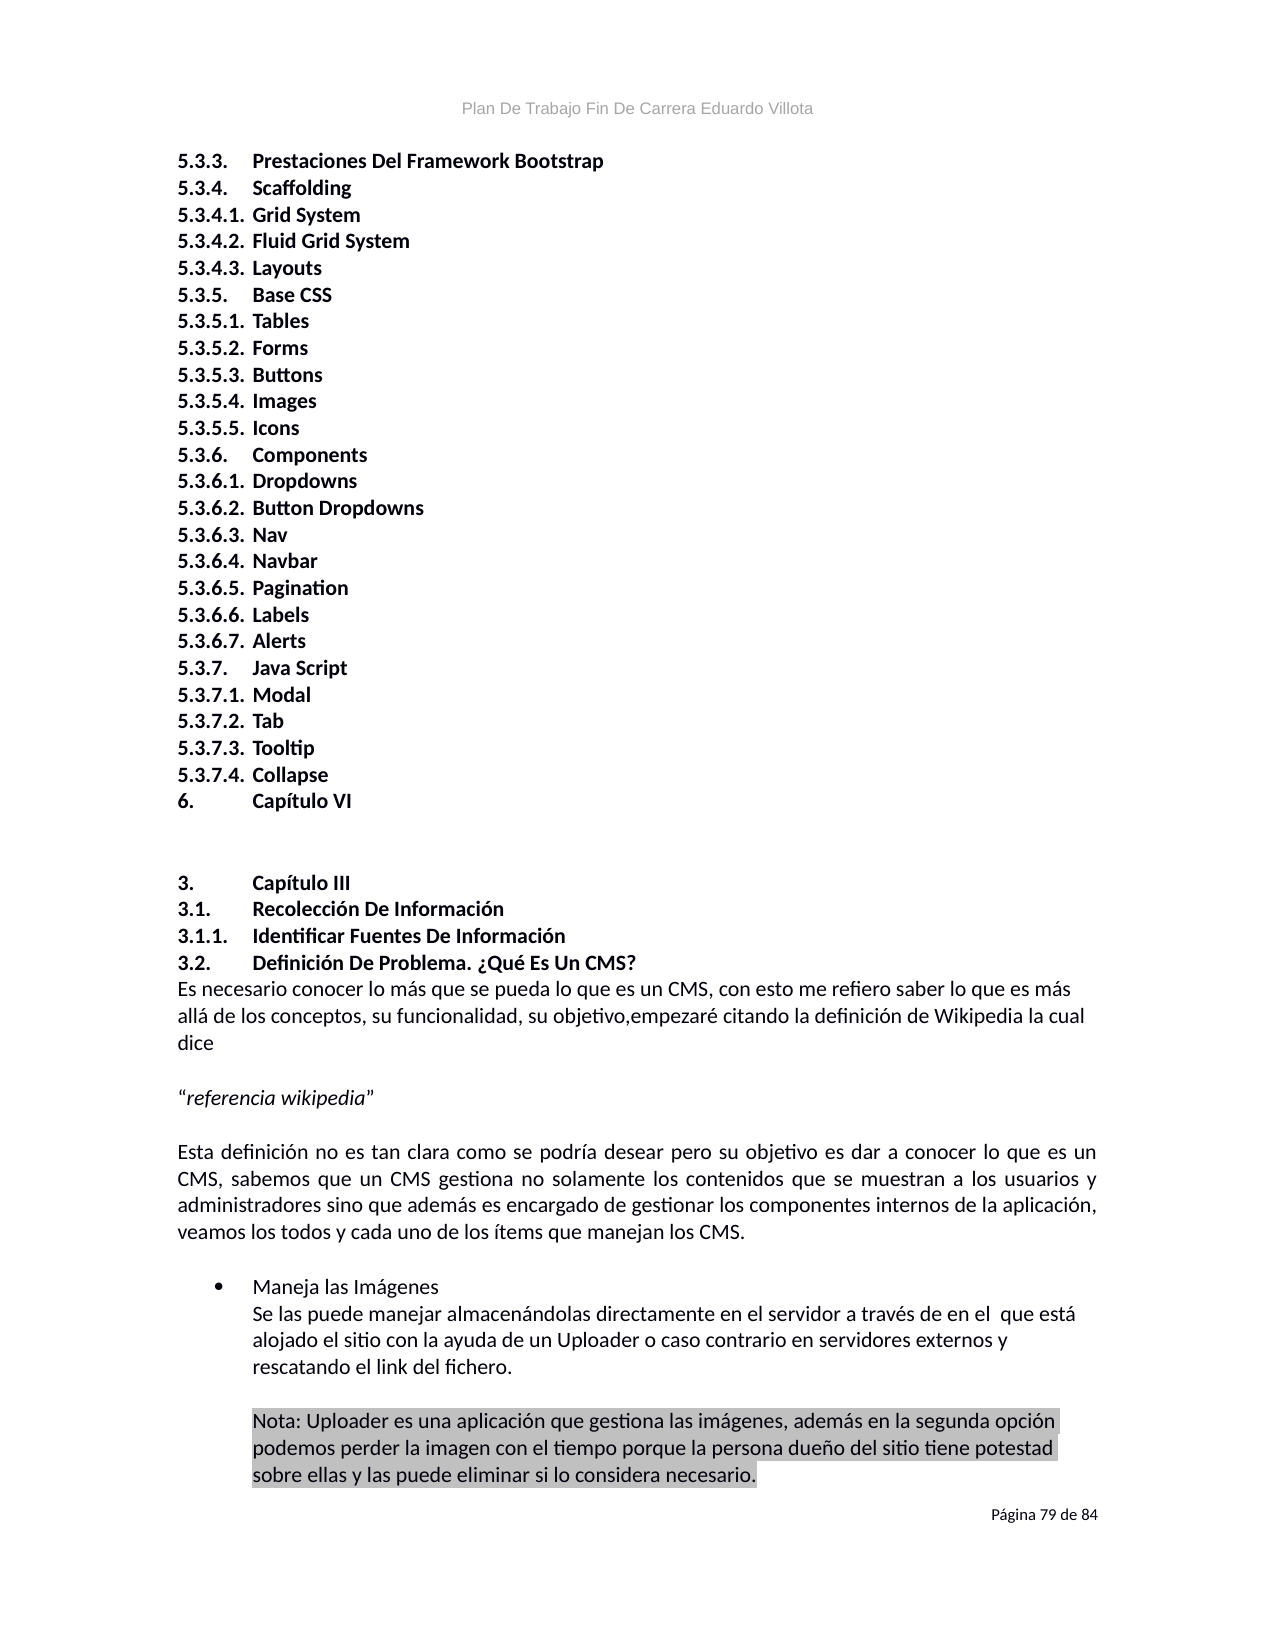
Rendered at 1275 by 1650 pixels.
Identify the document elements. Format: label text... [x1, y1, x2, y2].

text 3.1.1. Identificar Fuentes De Información [177, 922, 1098, 949]
text 3.1. Recolección De Información [177, 896, 1098, 922]
text 5.3.4.1. Grid System [177, 201, 1098, 228]
text 5.3.6.2. Button Dropdowns [177, 494, 1098, 521]
text 5.3.5.5. Icons [177, 414, 1098, 441]
list Se las puede manejar almacenándolas directamente en el servidor a través de en el que está alojado el sitio con la ayuda de un Uploader o caso contrario en servidores externos y rescatando el link del fichero. [252, 1300, 1098, 1380]
text Es necesario conocer lo más que se pueda lo que es un CMS, con esto me refiero saber lo que es más allá de los conceptos, su funcionalidad, su objetivo,empezaré citando la definición de Wikipedia la cual dice [177, 976, 1098, 1056]
text 5.3.4.3. Layouts [177, 254, 1098, 281]
text 5.3.5. Base CSS [177, 281, 1098, 308]
text “referencia wikipedia” [177, 1084, 1098, 1110]
text 5.3.4. Scaffolding [177, 174, 1098, 201]
text 5.3.7.4. Collapse [177, 761, 1098, 788]
text 5.3.5.4. Images [177, 388, 1098, 414]
text 5.3.6.7. Alerts [177, 628, 1098, 654]
text 5.3.7.1. Modal [177, 681, 1098, 708]
text 5.3.3. Prestaciones Del Framework Bootstrap [177, 148, 1098, 174]
text 5.3.6. Components [177, 441, 1098, 468]
text 5.3.6.4. Navbar [177, 548, 1098, 574]
text 3. Capítulo III [177, 869, 1098, 896]
text 5.3.5.3. Buttons [177, 361, 1098, 388]
text 5.3.7.2. Tab [177, 708, 1098, 734]
text 5.3.6.5. Pagination [177, 574, 1098, 601]
text 3.2. Definición De Problema. ¿Qué Es Un CMS? [177, 949, 1098, 976]
text 5.3.6.3. Nav [177, 521, 1098, 548]
text 5.3.7.3. Tooltip [177, 734, 1098, 761]
text 5.3.6.6. Labels [177, 601, 1098, 628]
text 6. Capítulo VI [177, 788, 1098, 814]
text 5.3.6.1. Dropdowns [177, 468, 1098, 494]
text 5.3.5.2. Forms [177, 334, 1098, 361]
text 5.3.5.1. Tables [177, 308, 1098, 334]
list Maneja las Imágenes [215, 1273, 1098, 1300]
text 5.3.4.2. Fluid Grid System [177, 228, 1098, 254]
text Esta definición no es tan clara como se podría desear pero su objetivo es dar a conocer lo que es un CMS, sabemos que un CMS gestiona no solamente los contenidos que se muestran a los usuarios y administradores sino que además es encargado de gestionar los componentes internos de la aplicación, veamos los todos y cada uno de los ítems que manejan los CMS. [177, 1138, 1098, 1245]
text 5.3.7. Java Script [177, 654, 1098, 681]
list Nota: Uploader es una aplicación que gestiona las imágenes, además en la segunda opción podemos perder la imagen con el tiempo porque la persona dueño del sitio tiene potestad sobre ellas y las puede eliminar si lo considera necesario. [252, 1408, 1098, 1488]
